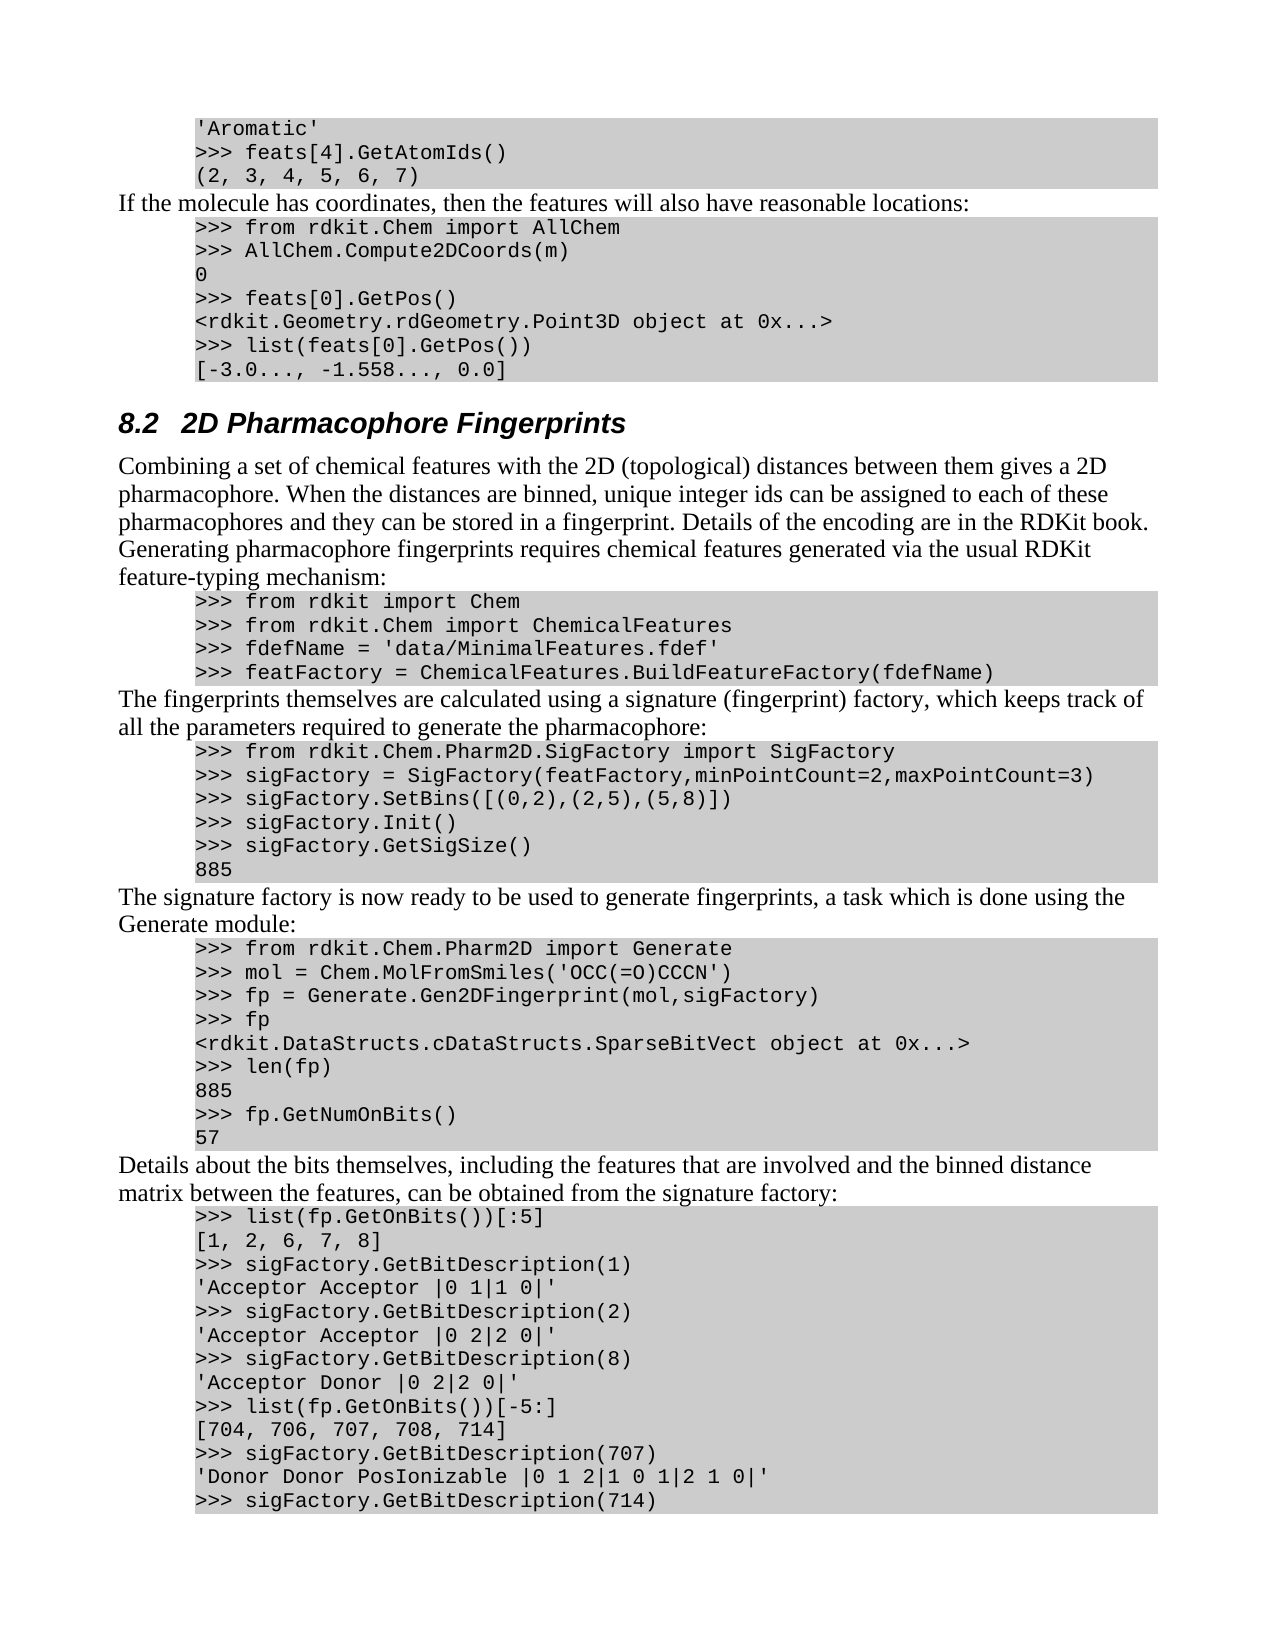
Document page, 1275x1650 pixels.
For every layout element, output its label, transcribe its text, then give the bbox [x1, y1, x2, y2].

text >>> list(fp.GetOnBits())[-5:] [195, 1396, 1158, 1419]
text If the molecule has coordinates, then the features will also have reasonable locations: [118, 189, 1157, 217]
text >>> sigFactory.GetBitDescription(8) [195, 1348, 1158, 1372]
text 'Acceptor Donor |0 2|2 0|' [195, 1372, 1158, 1396]
text 'Acceptor Acceptor |0 1|1 0|' [195, 1277, 1158, 1301]
text >>> featFactory = ChemicalFeatures.BuildFeatureFactory(fdefName) [195, 662, 1158, 686]
text The signature factory is now ready to be used to generate fingerprints, a task which is done using the Generate module: [118, 883, 1157, 938]
text Details about the bits themselves, including the features that are involved and the binned distance matrix between the features, can be obtained from the signature factory: [118, 1151, 1157, 1206]
text >>> fp [195, 1009, 1158, 1033]
subtitle 2D Pharmacophore Fingerprints [118, 407, 1157, 440]
text 885 [195, 859, 1158, 883]
text >>> sigFactory.GetBitDescription(707) [195, 1443, 1158, 1467]
text <rdkit.DataStructs.cDataStructs.SparseBitVect object at 0x...> [195, 1033, 1158, 1056]
text 885 [195, 1080, 1158, 1104]
text >>> mol = Chem.MolFromSmiles('OCC(=O)CCCN') [195, 962, 1158, 986]
text >>> len(fp) [195, 1056, 1158, 1080]
text >>> list(fp.GetOnBits())[:5] [195, 1206, 1158, 1230]
text >>> sigFactory.GetBitDescription(714) [195, 1490, 1158, 1514]
text >>> from rdkit.Chem.Pharm2D import Generate [195, 938, 1158, 962]
text >>> feats[4].GetAtomIds() [195, 142, 1158, 165]
text >>> sigFactory.GetSigSize() [195, 836, 1158, 859]
text >>> sigFactory = SigFactory(featFactory,minPointCount=2,maxPointCount=3) [195, 764, 1158, 788]
text [704, 706, 707, 708, 714] [195, 1419, 1158, 1443]
text >>> from rdkit import Chem [195, 591, 1158, 614]
text [1, 2, 6, 7, 8] [195, 1230, 1158, 1254]
text >>> AllChem.Compute2DCoords(m) [195, 240, 1158, 264]
text 'Aromatic' [195, 118, 1158, 142]
text >>> from rdkit.Chem import ChemicalFeatures [195, 614, 1158, 638]
text <rdkit.Geometry.rdGeometry.Point3D object at 0x...> [195, 311, 1158, 335]
text [-3.0..., -1.558..., 0.0] [195, 359, 1158, 382]
text >>> sigFactory.SetBins([(0,2),(2,5),(5,8)]) [195, 788, 1158, 812]
text 0 [195, 264, 1158, 288]
text The fingerprints themselves are calculated using a signature (fingerprint) factory, which keeps track of all the parameters required to generate the pharmacophore: [118, 686, 1157, 741]
text >>> sigFactory.GetBitDescription(2) [195, 1301, 1158, 1325]
text >>> sigFactory.GetBitDescription(1) [195, 1254, 1158, 1277]
text 'Acceptor Acceptor |0 2|2 0|' [195, 1325, 1158, 1348]
text Generating pharmacophore fingerprints requires chemical features generated via the usual RDKit feature-typing mechanism: [118, 536, 1157, 591]
text 'Donor Donor PosIonizable |0 1 2|1 0 1|2 1 0|' [195, 1467, 1158, 1490]
text >>> fp = Generate.Gen2DFingerprint(mol,sigFactory) [195, 986, 1158, 1009]
text >>> feats[0].GetPos() [195, 288, 1158, 311]
text >>> fdefName = 'data/MinimalFeatures.fdef' [195, 638, 1158, 662]
text (2, 3, 4, 5, 6, 7) [195, 165, 1158, 189]
text 57 [195, 1127, 1158, 1151]
text >>> from rdkit.Chem import AllChem [195, 217, 1158, 240]
text >>> list(feats[0].GetPos()) [195, 335, 1158, 359]
text Combining a set of chemical features with the 2D (topological) distances between them gives a 2D pharmacophore. When the distances are binned, unique integer ids can be assigned to each of these pharmacophores and they can be stored in a fingerprint. Details of the encoding are in the RDKit book. [118, 452, 1157, 536]
text >>> fp.GetNumOnBits() [195, 1104, 1158, 1127]
text >>> sigFactory.Init() [195, 812, 1158, 836]
text >>> from rdkit.Chem.Pharm2D.SigFactory import SigFactory [195, 741, 1158, 764]
